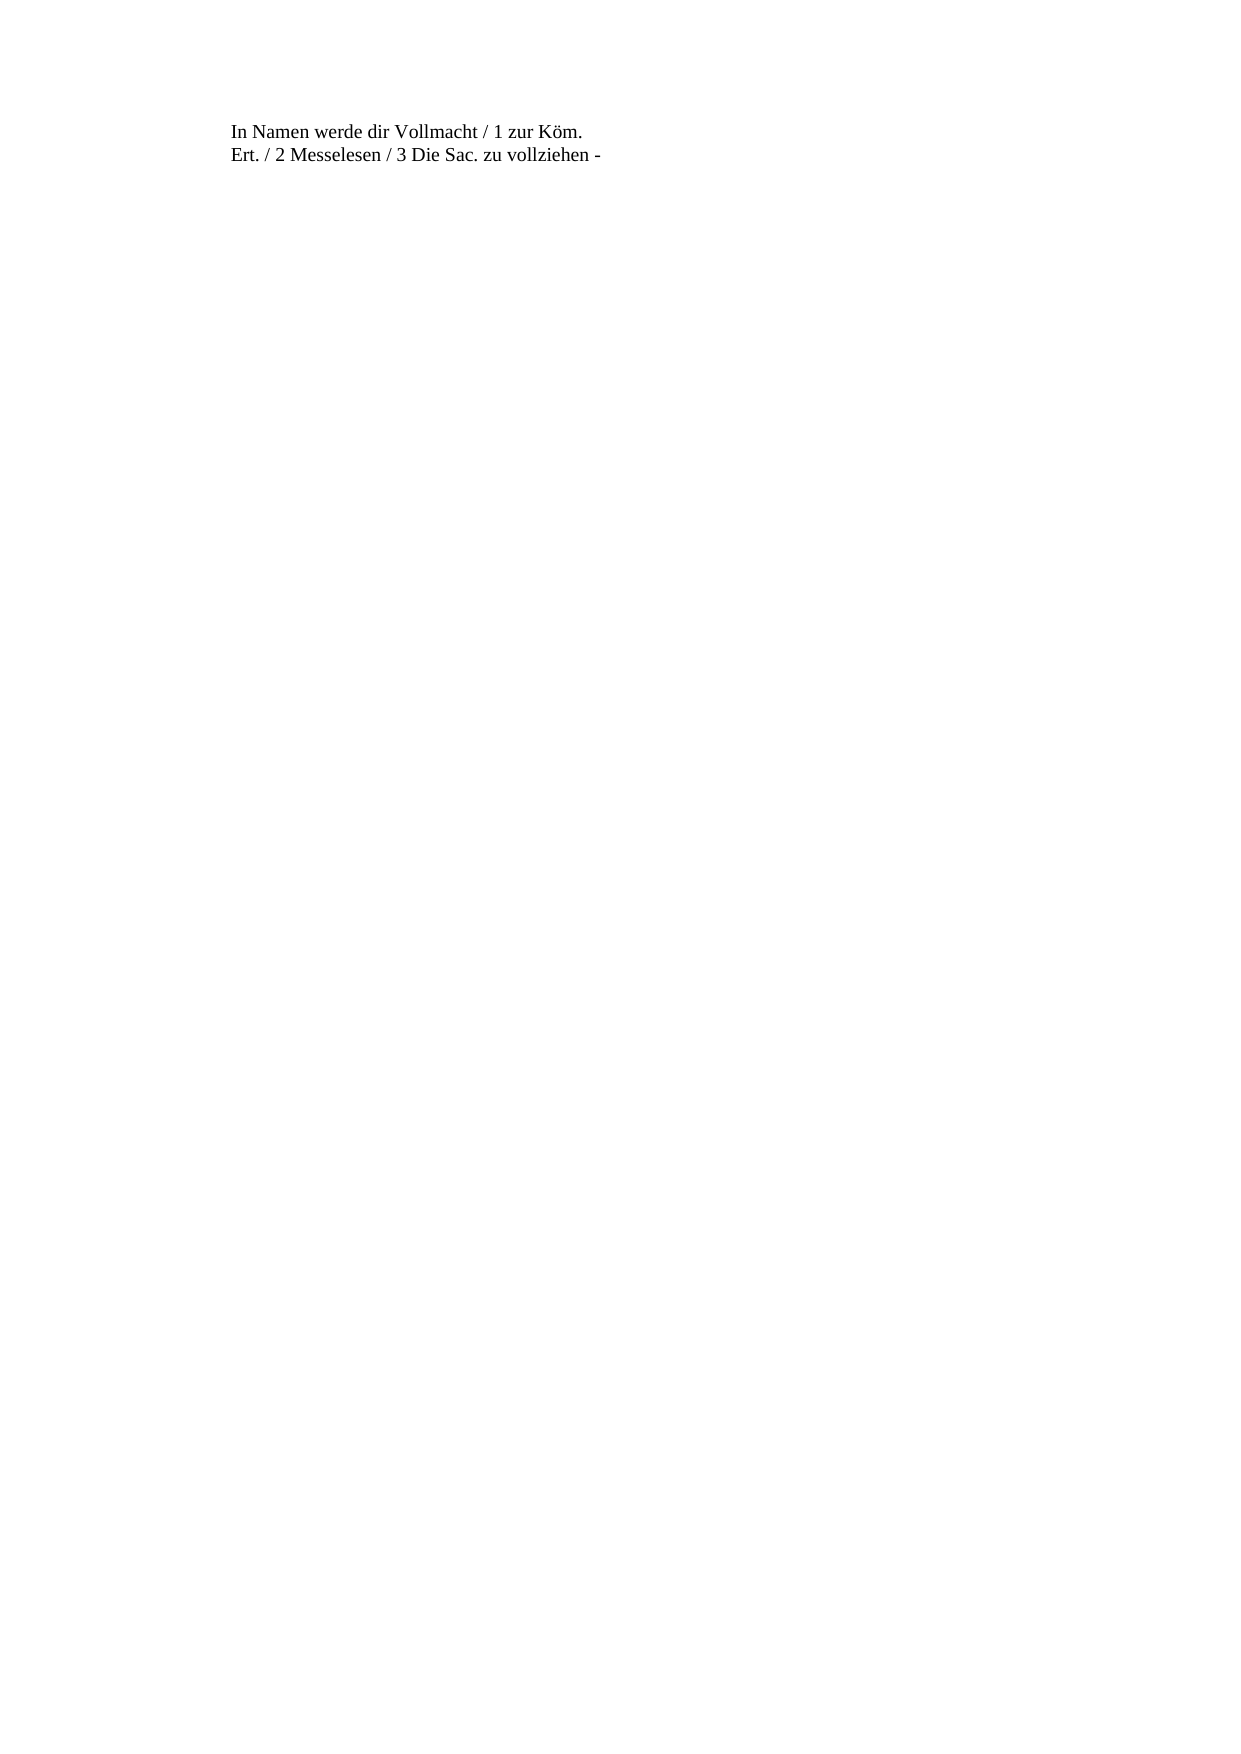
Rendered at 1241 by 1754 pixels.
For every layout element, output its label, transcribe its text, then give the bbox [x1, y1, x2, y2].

text In Namen werde dir Vollmacht / 1 zur Köm. Ert. / 2 Messelesen / 3 Die Sac. zu vollziehen - [231, 121, 609, 166]
